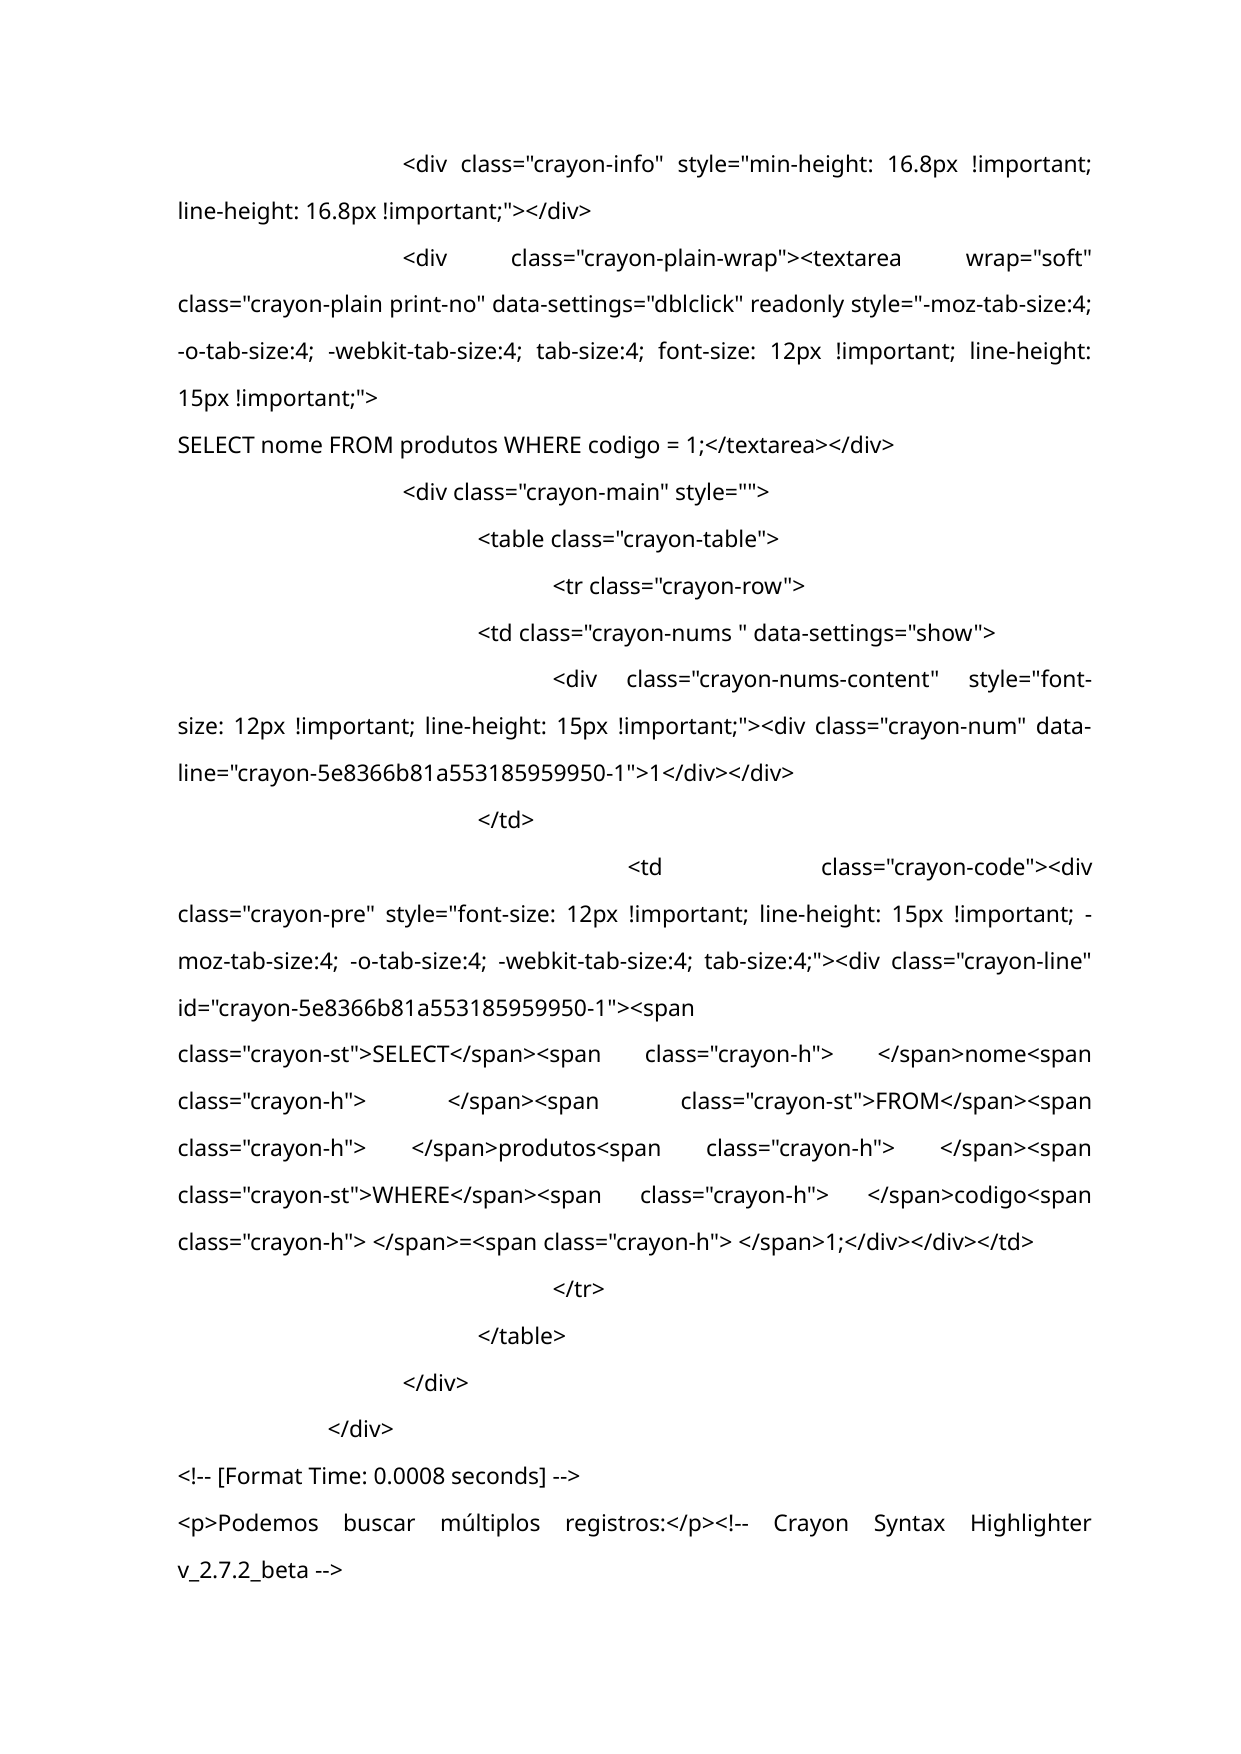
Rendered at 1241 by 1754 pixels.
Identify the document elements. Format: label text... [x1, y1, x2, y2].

text <div class="crayon-nums-content" style="font-size: 12px !important; line-height: 15px !important;"><div class="crayon-num" data-line="crayon-5e8366b81a553185959950-1">1</div></div> [177, 663, 1092, 788]
text SELECT nome FROM produtos WHERE codigo = 1;</textarea></div> [177, 429, 1092, 460]
text <td class="crayon-code"><div class="crayon-pre" style="font-size: 12px !important; line-height: 15px !important; -moz-tab-size:4; -o-tab-size:4; -webkit-tab-size:4; tab-size:4;"><div class="crayon-line" id="crayon-5e8366b81a553185959950-1"><span class="crayon-st">SELECT</span><span class="crayon-h"> </span>nome<span class="crayon-h"> </span><span class="crayon-st">FROM</span><span class="crayon-h"> </span>produtos<span class="crayon-h"> </span><span class="crayon-st">WHERE</span><span class="crayon-h"> </span>codigo<span class="crayon-h"> </span>=<span class="crayon-h"> </span>1;</div></div></td> [177, 851, 1092, 1257]
text <tr class="crayon-row"> [177, 569, 1092, 601]
text </div> [177, 1366, 1092, 1398]
text <div class="crayon-plain-wrap"><textarea wrap="soft" class="crayon-plain print-no" data-settings="dblclick" readonly style="-moz-tab-size:4; -o-tab-size:4; -webkit-tab-size:4; tab-size:4; font-size: 12px !important; line-height: 15px !important;"> [177, 241, 1092, 413]
text <div class="crayon-info" style="min-height: 16.8px !important; line-height: 16.8px !important;"></div> [177, 148, 1092, 226]
text <p>Podemos buscar múltiplos registros:</p><!-- Crayon Syntax Highlighter v_2.7.2_beta --> [177, 1507, 1092, 1585]
text <!-- [Format Time: 0.0008 seconds] --> [177, 1460, 1092, 1491]
text <div class="crayon-main" style=""> [177, 476, 1092, 507]
text <td class="crayon-nums " data-settings="show"> [177, 616, 1092, 648]
text </table> [177, 1319, 1092, 1351]
text </td> [177, 804, 1092, 835]
text <table class="crayon-table"> [177, 523, 1092, 554]
text </div> [177, 1413, 1092, 1444]
text </tr> [177, 1273, 1092, 1304]
